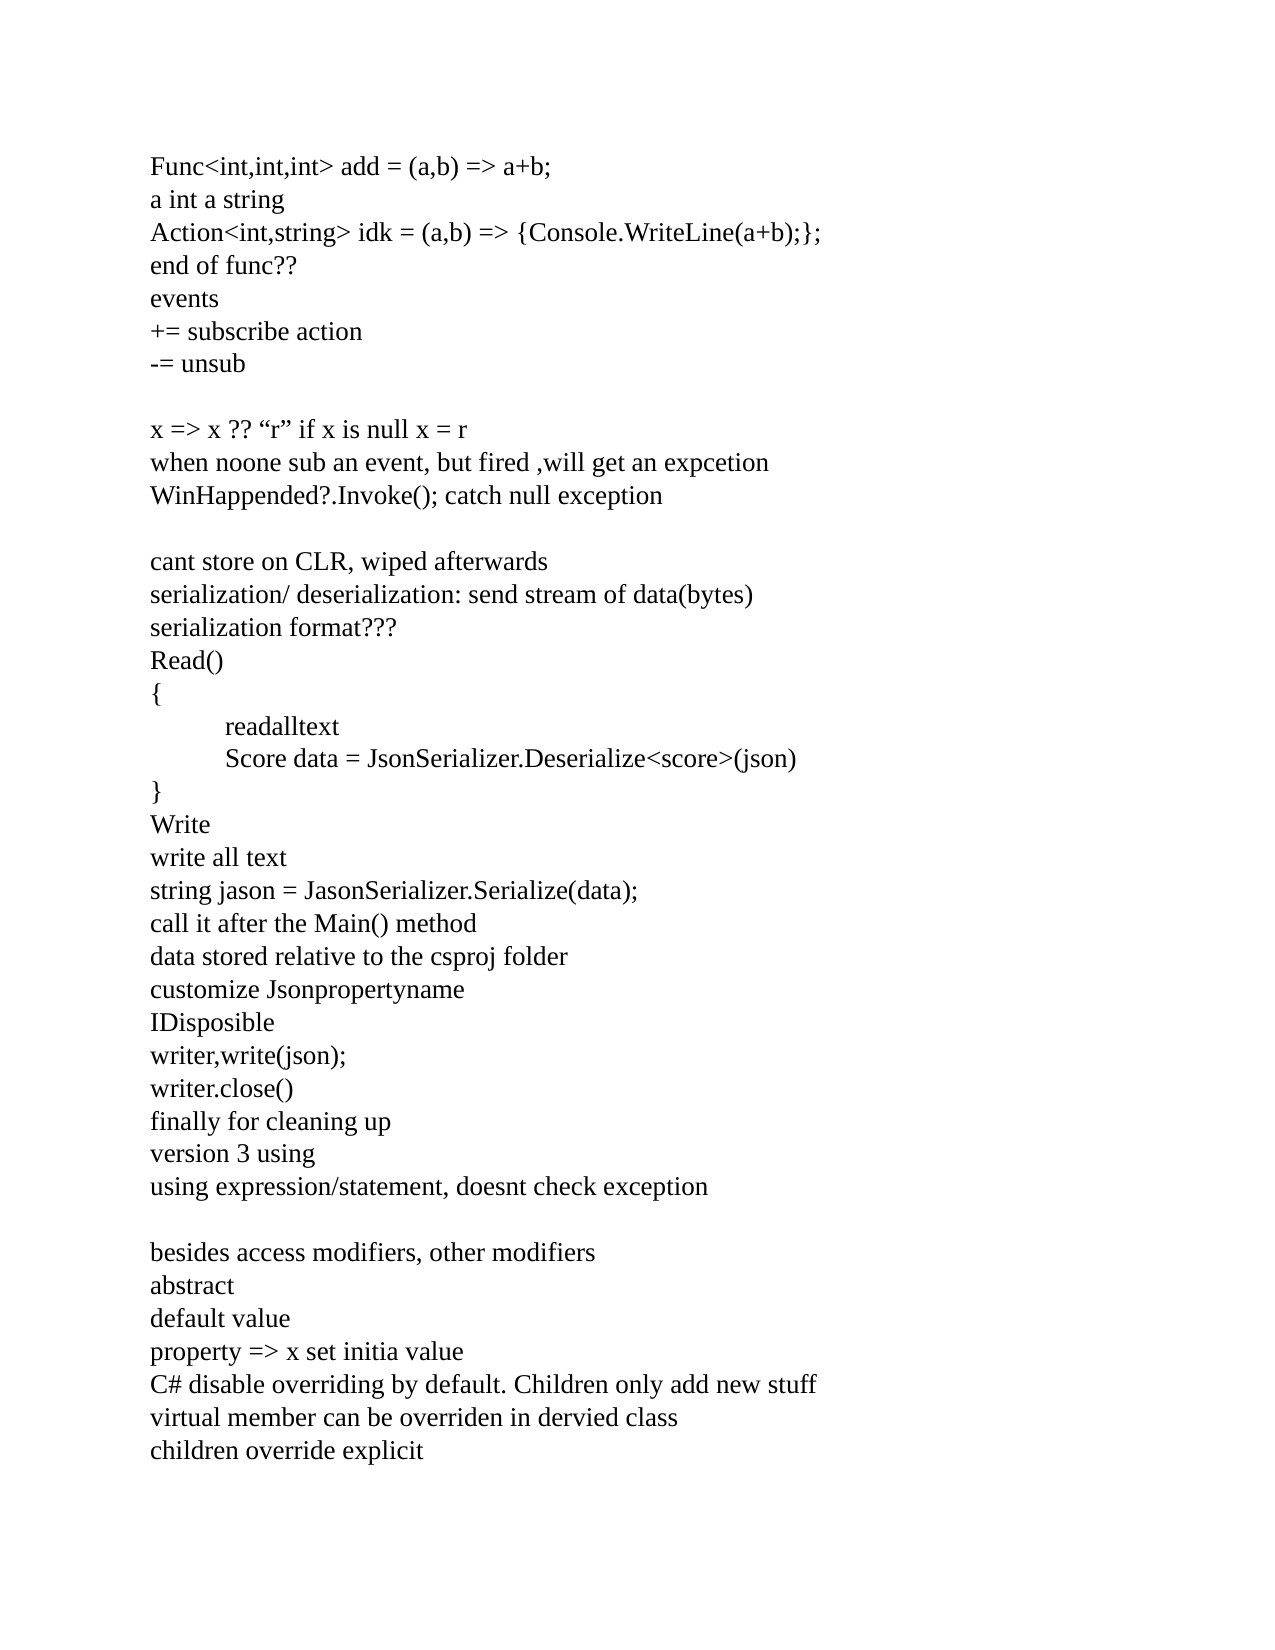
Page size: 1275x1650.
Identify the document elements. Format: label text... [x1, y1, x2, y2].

text besides access modifiers, other modifiers [150, 1236, 1125, 1267]
text readalltext [150, 709, 1125, 741]
text abstract [150, 1269, 1125, 1300]
text IDisposible [150, 1006, 1125, 1037]
text end of func?? [150, 249, 1125, 280]
text WinHappended?.Invoke(); catch null exception [150, 479, 1125, 510]
text Write [150, 808, 1125, 839]
text Func<int,int,int> add = (a,b) => a+b; [150, 150, 1125, 181]
text Score data = JsonSerializer.Deserialize<score>(json) [150, 742, 1125, 774]
text a int a string [150, 183, 1125, 214]
text Action<int,string> idk = (a,b) => {Console.WriteLine(a+b);}; [150, 216, 1125, 247]
text write all text [150, 841, 1125, 872]
text x => x ?? “r” if x is null x = r [150, 413, 1125, 444]
text when noone sub an event, but fired ,will get an expcetion [150, 446, 1125, 477]
text using expression/statement, doesnt check exception [150, 1170, 1125, 1202]
text data stored relative to the csproj folder [150, 940, 1125, 971]
text { [150, 677, 1125, 708]
text default value [150, 1302, 1125, 1333]
text serialization/ deserialization: send stream of data(bytes) [150, 578, 1125, 609]
text finally for cleaning up [150, 1104, 1125, 1136]
text events [150, 282, 1125, 313]
text call it after the Main() method [150, 907, 1125, 938]
text C# disable overriding by default. Children only add new stuff [150, 1368, 1125, 1399]
text string jason = JasonSerializer.Serialize(data); [150, 874, 1125, 905]
text writer.close() [150, 1072, 1125, 1103]
text -= unsub [150, 347, 1125, 379]
text serialization format??? [150, 611, 1125, 642]
text customize Jsonpropertyname [150, 973, 1125, 1004]
text cant store on CLR, wiped afterwards [150, 545, 1125, 576]
text += subscribe action [150, 314, 1125, 346]
text writer,write(json); [150, 1039, 1125, 1070]
text property => x set initia value [150, 1335, 1125, 1366]
text version 3 using [150, 1137, 1125, 1169]
text children override explicit [150, 1434, 1125, 1465]
text Read() [150, 644, 1125, 675]
text } [150, 775, 1125, 807]
text virtual member can be overriden in dervied class [150, 1401, 1125, 1432]
